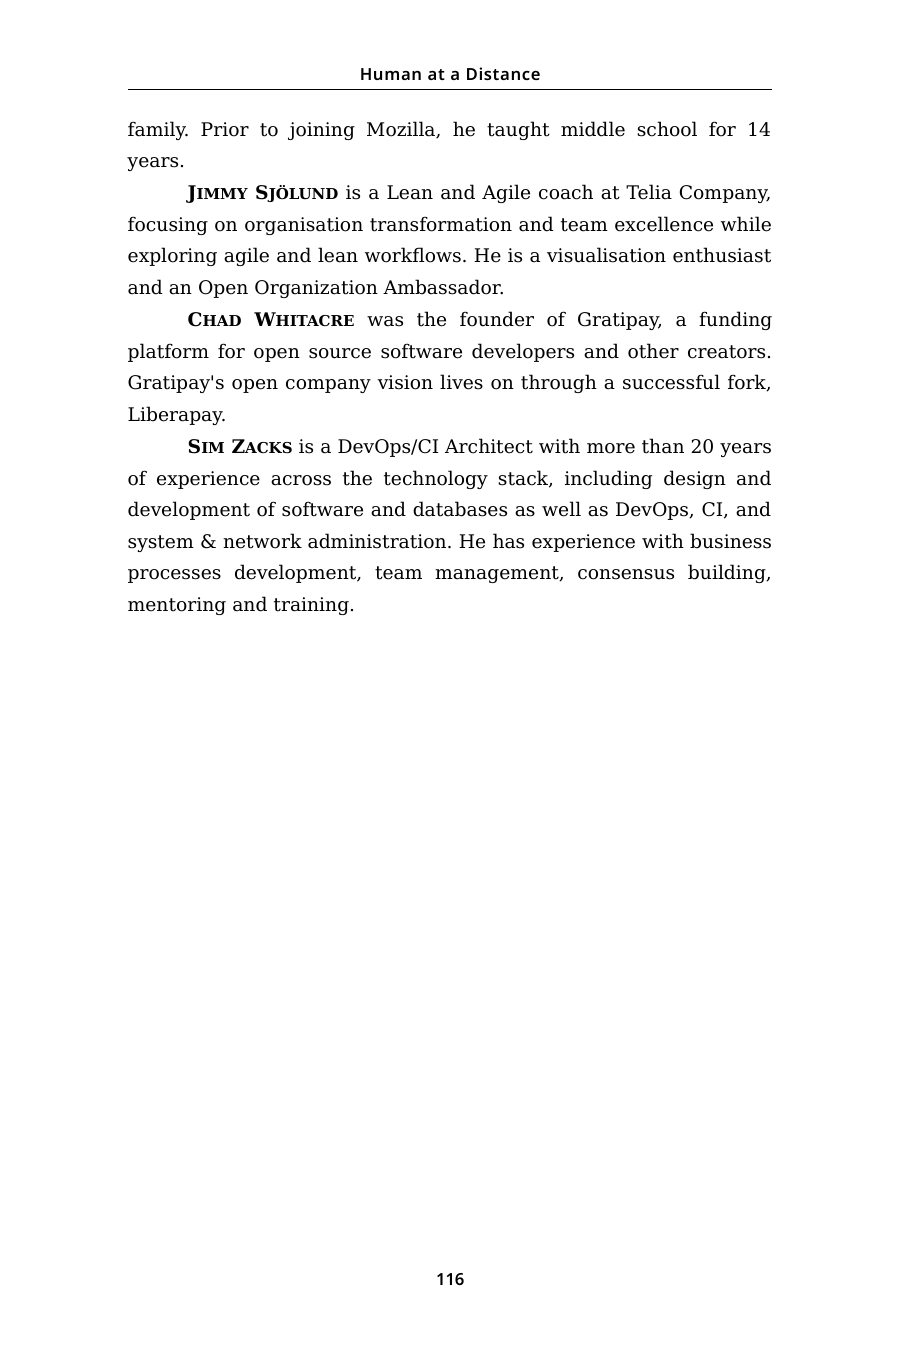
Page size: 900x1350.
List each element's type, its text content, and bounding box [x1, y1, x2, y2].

text family. Prior to joining Mozilla, he taught middle school for 14 years. [127, 118, 772, 172]
text Sim Zacks is a DevOps/CI Architect with more than 20 years of experience across the technology stack, including design and development of software and databases as well as DevOps, CI, and system & network administration. He has experience with business processes development, team management, consensus building, mentoring and training. [127, 436, 772, 616]
text Jimmy Sjölund is a Lean and Agile coach at Telia Company, focusing on organisation transformation and team excellence while exploring agile and lean workflows. He is a visualisation enthusiast and an Open Organization Ambassador. [127, 182, 772, 299]
text Chad Whitacre was the founder of Gratipay, a funding platform for open source software developers and other creators. Gratipay's open company vision lives on through a successful fork, Liberapay. [127, 309, 772, 426]
